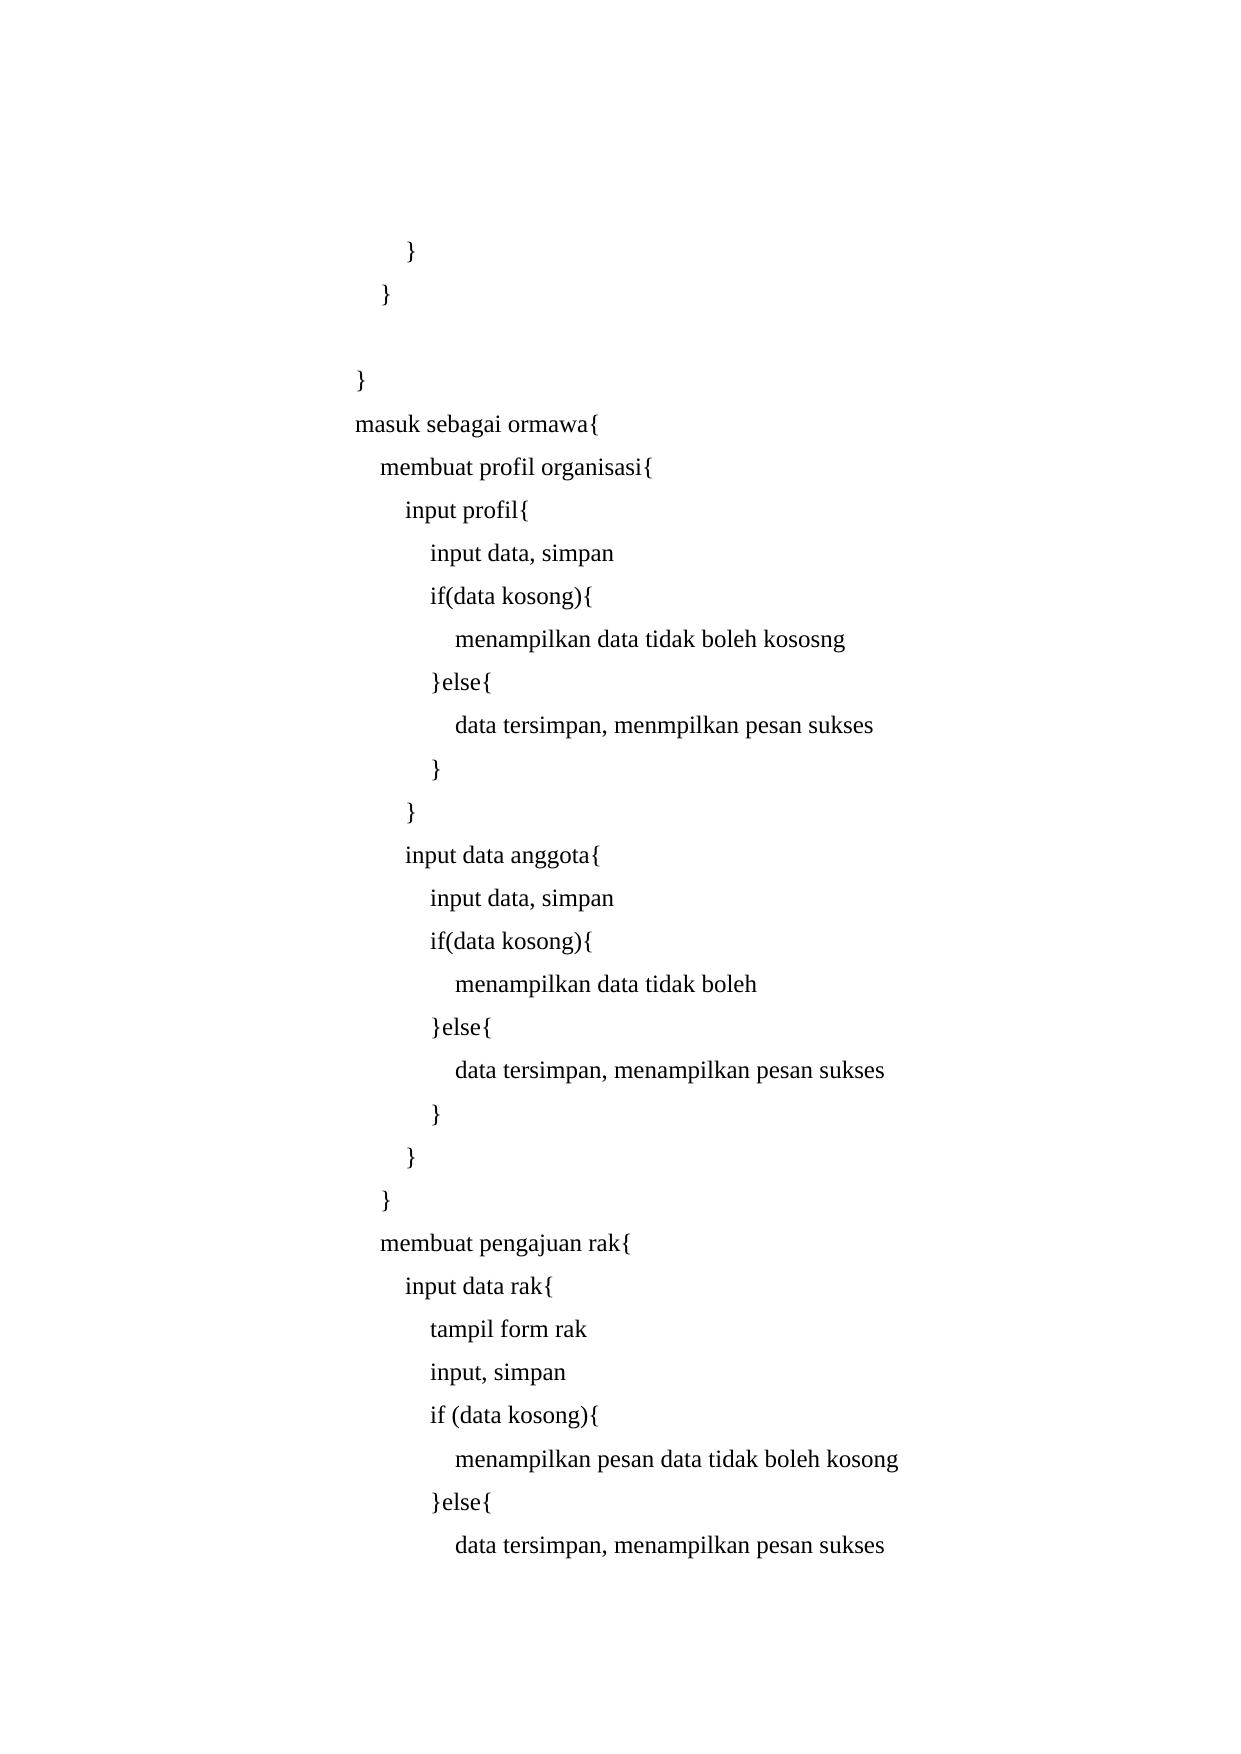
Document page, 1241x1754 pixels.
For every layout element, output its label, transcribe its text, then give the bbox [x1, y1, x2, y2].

text } [330, 366, 1063, 394]
text }else{ [330, 667, 1063, 696]
text input data anggota{ [330, 840, 1063, 869]
text } [330, 279, 1063, 308]
text input, simpan [330, 1357, 1063, 1386]
text membuat profil organisasi{ [330, 452, 1063, 481]
text } [330, 236, 1063, 265]
text data tersimpan, menampilkan pesan sukses [330, 1530, 1063, 1559]
text input data rak{ [330, 1271, 1063, 1300]
text input data, simpan [330, 883, 1063, 912]
text } [330, 797, 1063, 826]
text } [330, 1185, 1063, 1214]
text data tersimpan, menmpilkan pesan sukses [330, 711, 1063, 739]
text input profil{ [330, 495, 1063, 524]
text } [330, 1142, 1063, 1171]
text masuk sebagai ormawa{ [330, 409, 1063, 437]
text } [330, 754, 1063, 782]
text if(data kosong){ [330, 581, 1063, 610]
text }else{ [330, 1012, 1063, 1041]
text } [330, 1099, 1063, 1127]
text if (data kosong){ [330, 1401, 1063, 1429]
text membuat pengajuan rak{ [330, 1228, 1063, 1257]
text menampilkan pesan data tidak boleh kosong [330, 1444, 1063, 1472]
text }else{ [330, 1487, 1063, 1516]
text input data, simpan [330, 538, 1063, 567]
text data tersimpan, menampilkan pesan sukses [330, 1056, 1063, 1084]
text if(data kosong){ [330, 926, 1063, 955]
text tampil form rak [330, 1314, 1063, 1343]
text menampilkan data tidak boleh [330, 969, 1063, 998]
text menampilkan data tidak boleh kososng [330, 624, 1063, 653]
